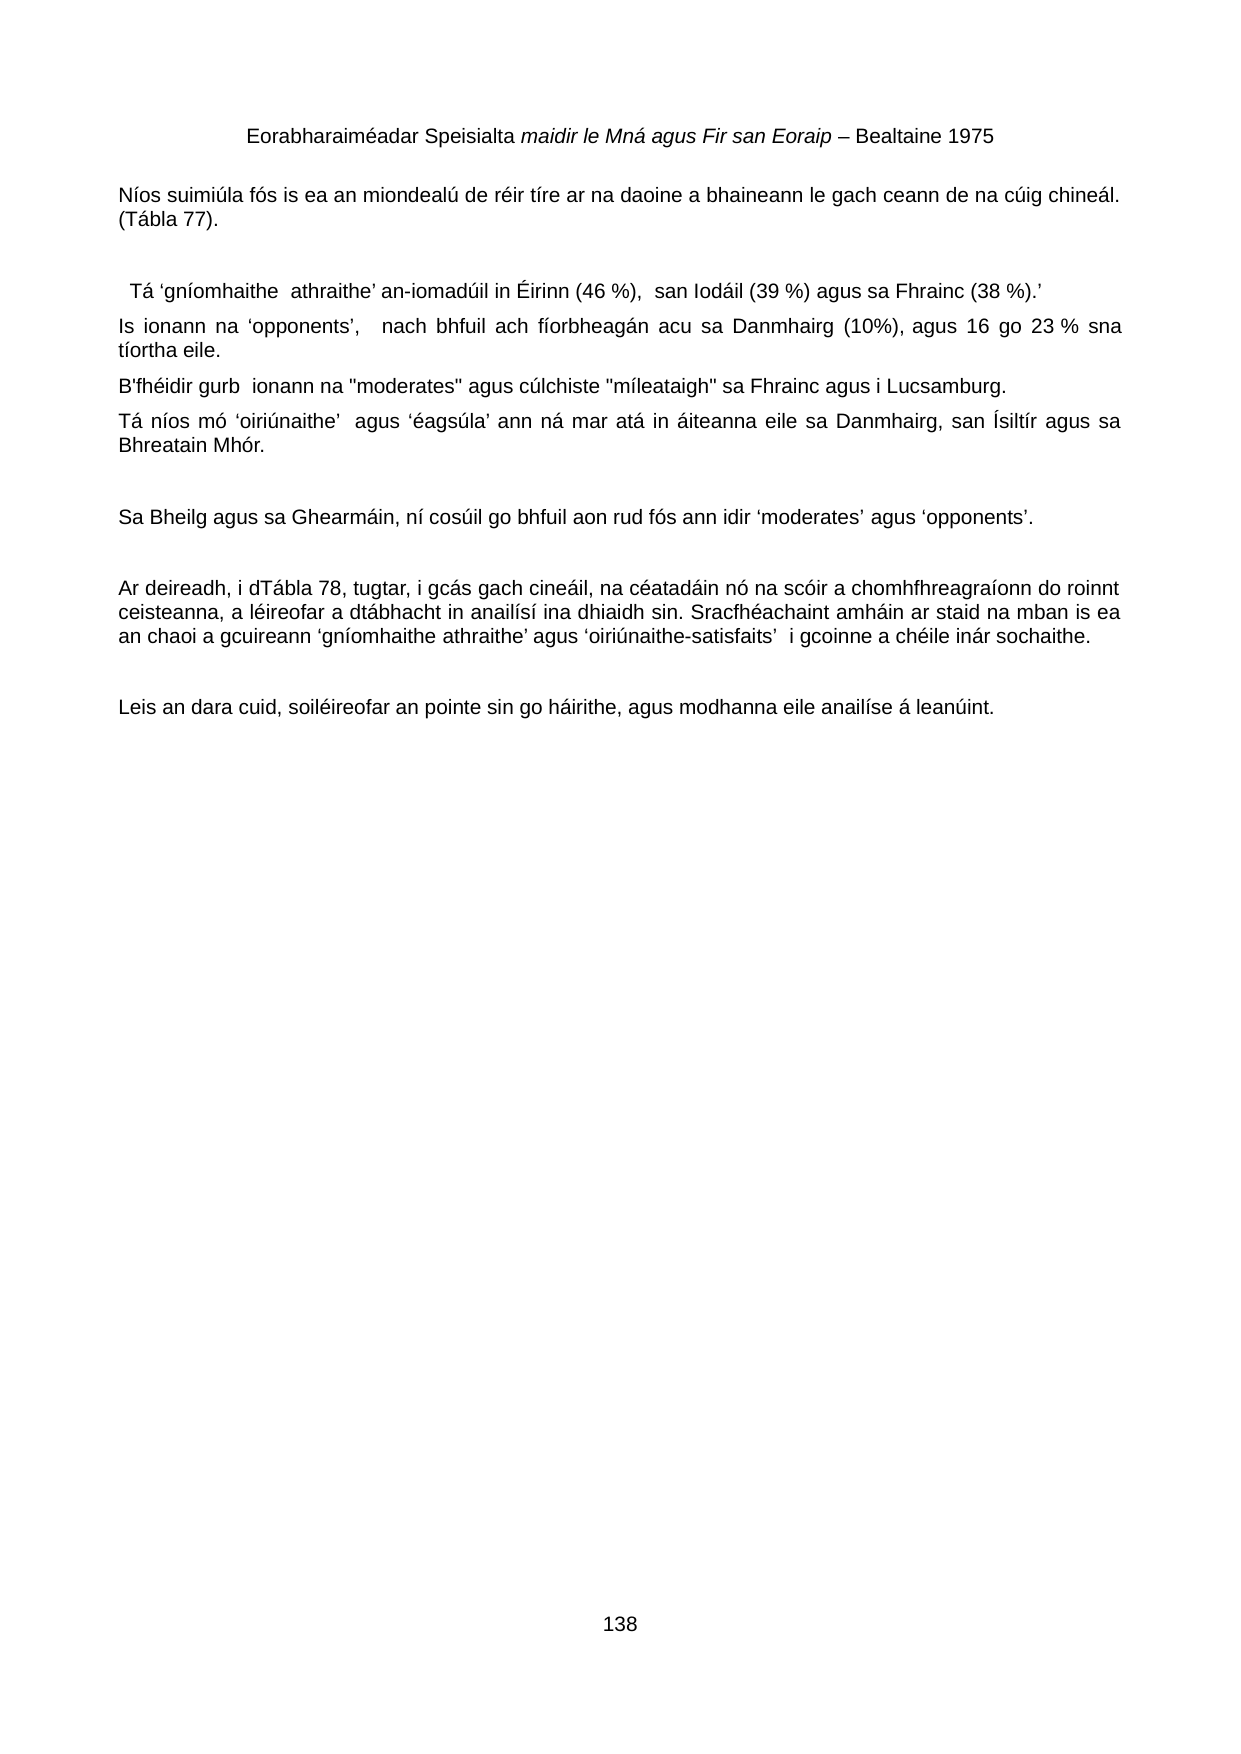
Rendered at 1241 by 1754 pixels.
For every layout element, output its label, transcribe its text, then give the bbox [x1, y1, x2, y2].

text Tá ‘gníomhaithe athraithe’ an-iomadúil in Éirinn (46 %), san Iodáil (39 %) agus sa Fhrainc (38 %).’ [118, 278, 1122, 302]
text Tá níos mó ‘oiriúnaithe’ agus ‘éagsúla’ ann ná mar atá in áiteanna eile sa Danmhairg, san Ísiltír agus sa Bhreatain Mhór. [118, 409, 1122, 457]
text Ar deireadh, i dTábla 78, tugtar, i gcás gach cineáil, na céatadáin nó na scóir a chomhfhreagraíonn do roinnt ceisteanna, a léireofar a dtábhacht in anailísí ina dhiaidh sin. Sracfhéachaint amháin ar staid na mban is ea an chaoi a gcuireann ‘gníomhaithe athraithe’ agus ‘oiriúnaithe-satisfaits’ i gcoinne a chéile inár sochaithe. [118, 576, 1122, 648]
text Níos suimiúla fós is ea an miondealú de réir tíre ar na daoine a bhaineann le gach ceann de na cúig chineál. (Tábla 77). [118, 183, 1122, 231]
text Is ionann na ‘opponents’, nach bhfuil ach fíorbheagán acu sa Danmhairg (10%), agus 16 go 23 % sna tíortha eile. [118, 314, 1122, 362]
text B'fhéidir gurb ionann na "moderates" agus cúlchiste "míleataigh" sa Fhrainc agus i Lucsamburg. [118, 374, 1122, 398]
text Leis an dara cuid, soiléireofar an pointe sin go háirithe, agus modhanna eile anailíse á leanúint. [118, 695, 1122, 719]
text Sa Bheilg agus sa Ghearmáin, ní cosúil go bhfuil aon rud fós ann idir ‘moderates’ agus ‘opponents’. [118, 504, 1122, 528]
